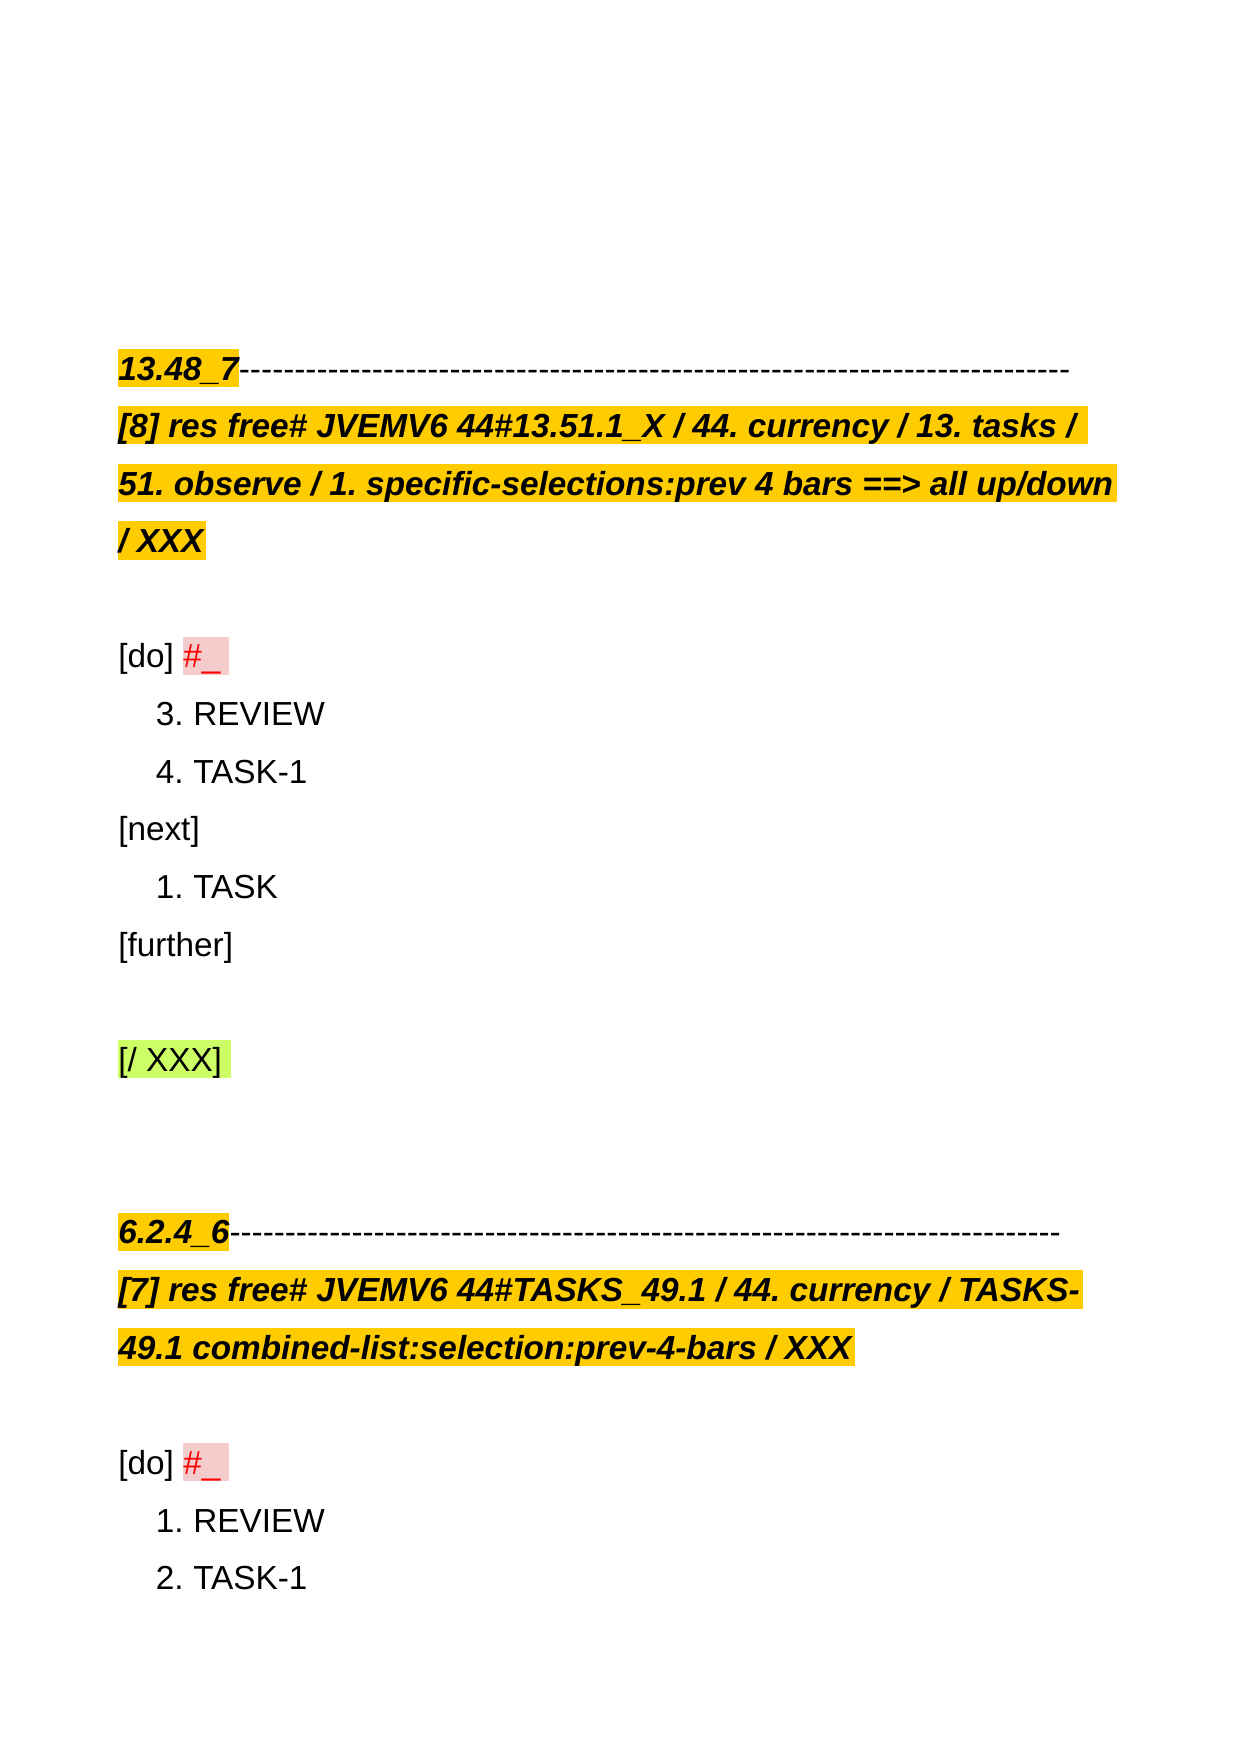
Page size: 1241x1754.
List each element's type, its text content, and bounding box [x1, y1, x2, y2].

text 13.48_7--------------------------------------------------------------------------- [118, 348, 1122, 387]
list TASK [156, 867, 1122, 905]
list TASK-1 [156, 752, 1122, 790]
text [next] [118, 809, 1122, 848]
text [do] #_ [118, 1443, 1122, 1481]
text [8] res free# JVEMV6 44#13.51.1_X / 44. currency / 13. tasks / 51. observe / 1. specific-selections:prev 4 bars ==> all up/down / XXX [118, 406, 1122, 560]
list TASK-1 [156, 1558, 1122, 1597]
list REVIEW [156, 1501, 1122, 1539]
text [do] #_ [118, 637, 1122, 675]
text 6.2.4_6--------------------------------------------------------------------------- [118, 1213, 1122, 1251]
list REVIEW [156, 694, 1122, 733]
text [7] res free# JVEMV6 44#TASKS_49.1 / 44. currency / TASKS-49.1 combined-list:selection:prev-4-bars / XXX [118, 1270, 1122, 1366]
text [/ XXX] [118, 982, 1122, 1078]
text [further] [118, 924, 1122, 963]
